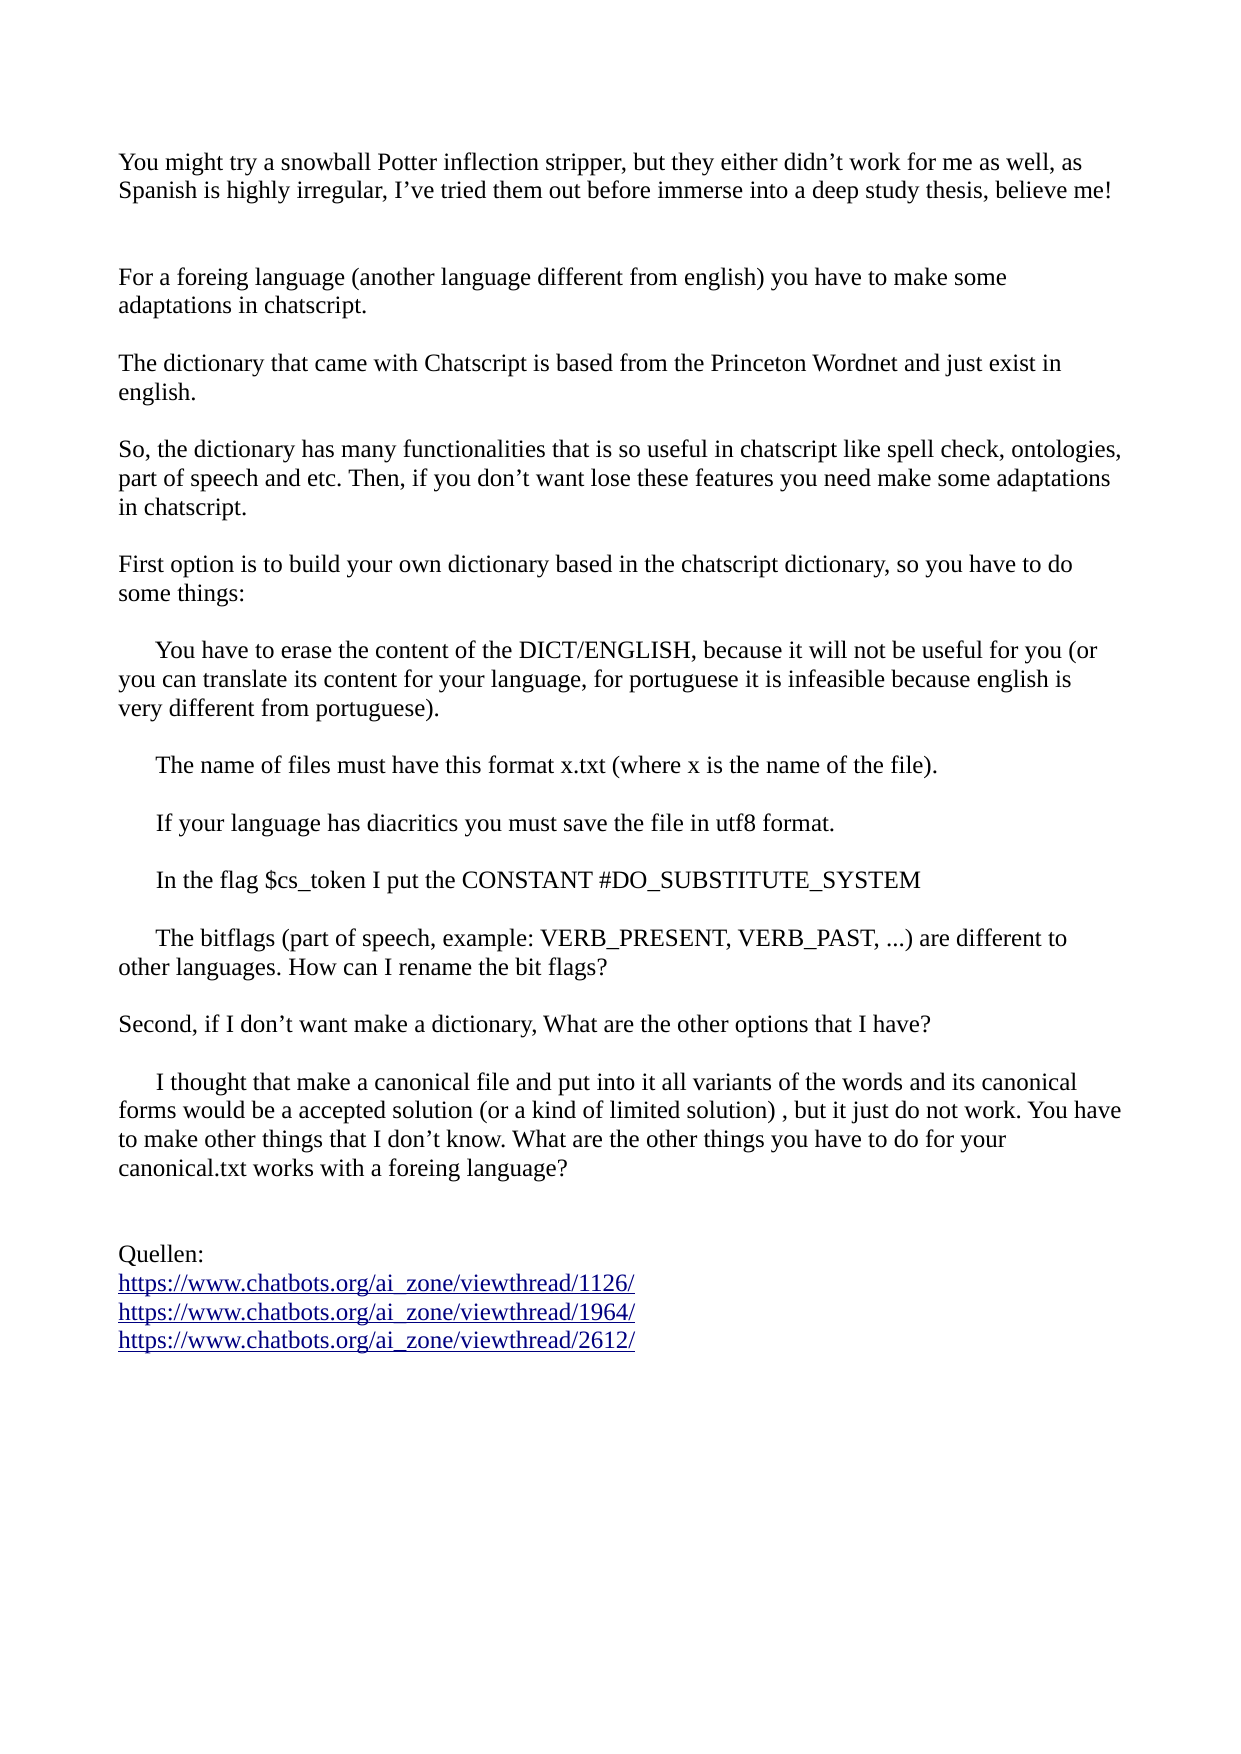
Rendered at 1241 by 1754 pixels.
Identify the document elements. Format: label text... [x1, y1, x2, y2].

text If your language has diacritics you must save the file in utf8 format. [118, 808, 1122, 837]
text For a foreing language (another language different from english) you have to make some adaptations in chatscript. [118, 262, 1122, 319]
text Quellen: [118, 1239, 1122, 1268]
text The dictionary that came with Chatscript is based from the Princeton Wordnet and just exist in english. [118, 348, 1122, 406]
text You have to erase the content of the DICT/ENGLISH, because it will not be useful for you (or you can translate its content for your language, for portuguese it is infeasible because english is very different from portuguese). [118, 636, 1122, 722]
text The name of files must have this format x.txt (where x is the name of the file). [118, 751, 1122, 779]
text First option is to build your own dictionary based in the chatscript dictionary, so you have to do some things: [118, 549, 1122, 607]
text I thought that make a canonical file and put into it all variants of the words and its canonical forms would be a accepted solution (or a kind of limited solution) , but it just do not work. You have to make other things that I don’t know. What are the other things you have to do for your canonical.txt works with a foreing language? [118, 1067, 1122, 1182]
text The bitflags (part of speech, example: VERB_PRESENT, VERB_PAST, ...) are different to other languages. How can I rename the bit flags? [118, 923, 1122, 981]
text Second, if I don’t want make a dictionary, What are the other options that I have? [118, 1009, 1122, 1038]
text https://www.chatbots.org/ai_zone/viewthread/1126/ [118, 1268, 1122, 1297]
text https://www.chatbots.org/ai_zone/viewthread/2612/ [118, 1326, 1122, 1354]
text https://www.chatbots.org/ai_zone/viewthread/1964/ [118, 1297, 1122, 1326]
text So, the dictionary has many functionalities that is so useful in chatscript like spell check, ontologies, part of speech and etc. Then, if you don’t want lose these features you need make some adaptations in chatscript. [118, 434, 1122, 521]
text In the flag $cs_token I put the CONSTANT #DO_SUBSTITUTE_SYSTEM [118, 866, 1122, 894]
text You might try a snowball Potter inflection stripper, but they either didn’t work for me as well, as Spanish is highly irregular, I’ve tried them out before immerse into a deep study thesis, believe me! [118, 147, 1122, 204]
